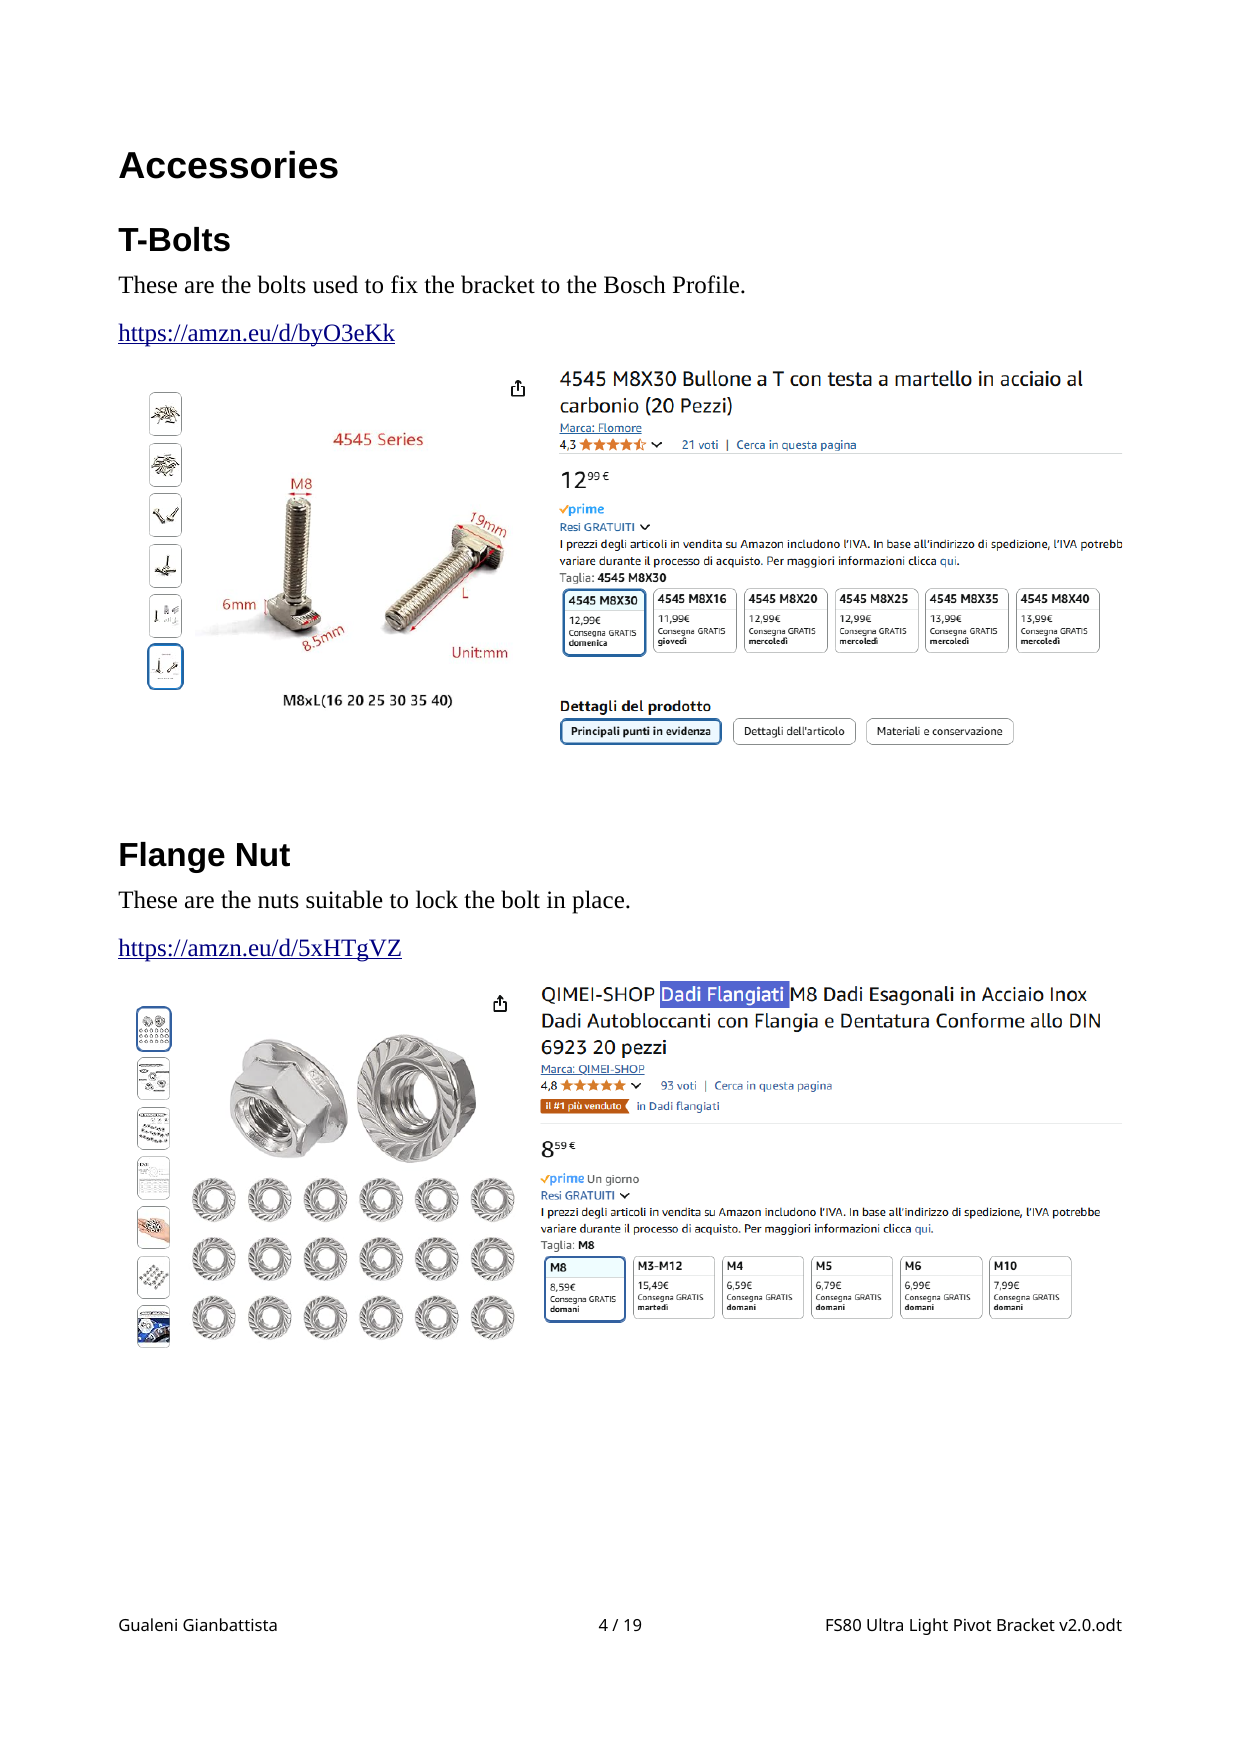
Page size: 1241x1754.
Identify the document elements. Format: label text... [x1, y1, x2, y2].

text https://amzn.eu/d/byO3eKk [118, 318, 1122, 347]
picture [118, 365, 1123, 748]
text These are the bolts used to fix the bracket to the Bosch Profile. [118, 271, 1122, 299]
subtitle T-Bolts [118, 219, 1122, 258]
text https://amzn.eu/d/5xHTgVZ [118, 933, 1122, 962]
text These are the nuts suitable to lock the bolt in place. [118, 886, 1122, 914]
picture [118, 980, 1123, 1357]
subtitle Flange Nut [118, 834, 1122, 873]
subtitle Accessories [118, 143, 1122, 186]
